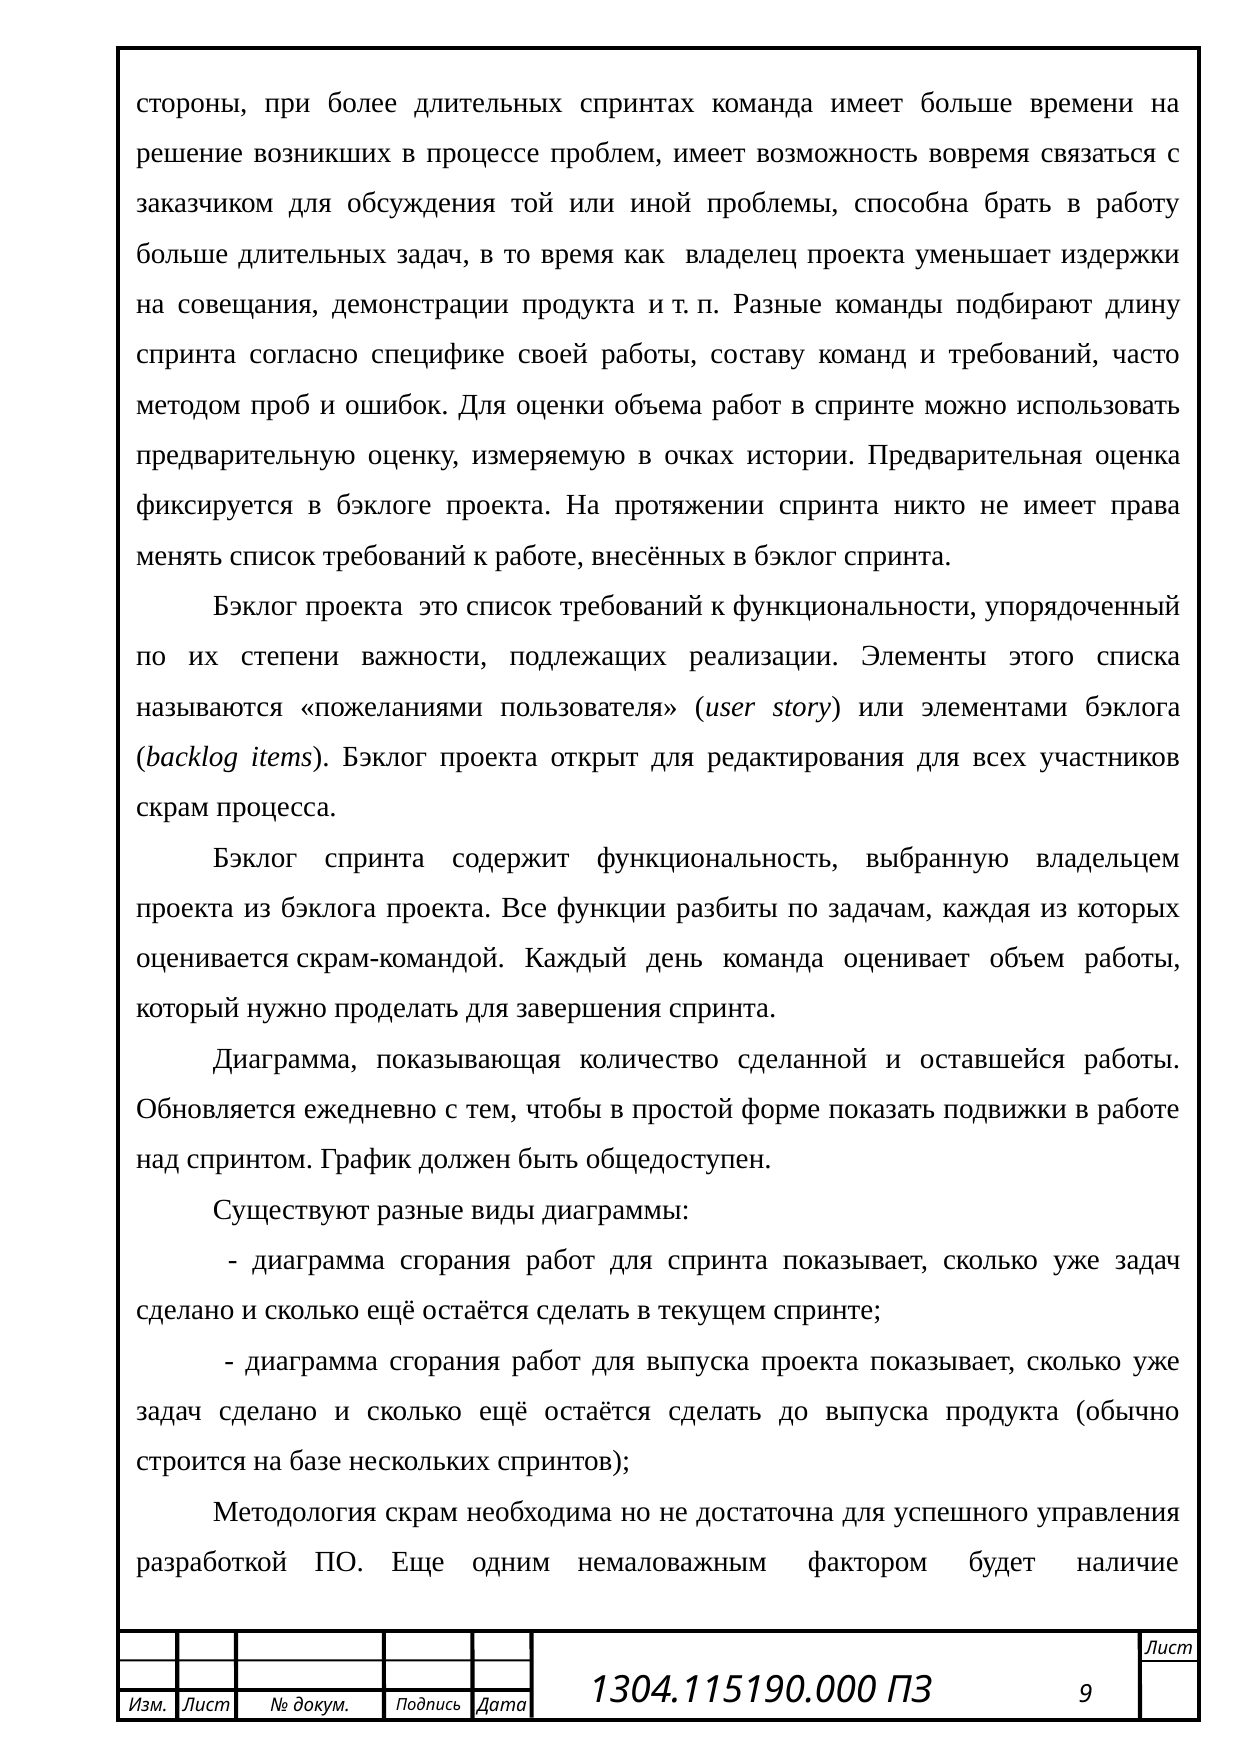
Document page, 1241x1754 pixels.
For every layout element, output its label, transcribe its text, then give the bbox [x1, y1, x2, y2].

text - диаграмма сгорания работ для спринта показывает, сколько уже задач сделано и сколько ещё остаётся сделать в текущем спринте; [136, 1242, 1181, 1326]
text Существуют разные виды диаграммы: [136, 1192, 1181, 1225]
text - диаграмма сгорания работ для выпуска проекта показывает, сколько уже задач сделано и сколько ещё остаётся сделать до выпуска продукта (обычно строится на базе нескольких спринтов); [136, 1343, 1181, 1477]
text Диаграмма, показывающая количество сделанной и оставшейся работы. Обновляется ежедневно с тем, чтобы в простой форме показать подвижки в работе над спринтом. График должен быть общедоступен. [136, 1041, 1181, 1175]
text Методология скрам необходима но не достаточна для успешного управления разработкой ПО. Еще одним немаловажным фактором будет наличие [136, 1494, 1181, 1578]
text Бэклог проекта это список требований к функциональности, упорядоченный по их степени важности, подлежащих реализации. Элементы этого списка называются «пожеланиями пользователя» (user story) или элементами бэклога (backlog items). Бэклог проекта открыт для редактирования для всех участников скрам процесса. [136, 588, 1181, 823]
text Бэклог спринта содержит функциональность, выбранную владельцем проекта из бэклога проекта. Все функции разбиты по задачам, каждая из которых оценивается скрам-командой. Каждый день команда оценивает объем работы, который нужно проделать для завершения спринта. [136, 840, 1181, 1024]
text стороны, при более длительных спринтах команда имеет больше времени на решение возникших в процессе проблем, имеет возможность вовремя связаться с заказчиком для обсуждения той или иной проблемы, способна брать в работу больше длительных задач, в то время как владелец проекта уменьшает издержки на совещания, демонстрации продукта и т. п. Разные команды подбирают длину спринта согласно специфике своей работы, составу команд и требований, часто методом проб и ошибок. Для оценки объема работ в спринте можно использовать предварительную оценку, измеряемую в очках истории. Предварительная оценка фиксируется в бэклоге проекта. На протяжении спринта никто не имеет права менять список требований к работе, внесённых в бэклог спринта. [136, 85, 1181, 571]
